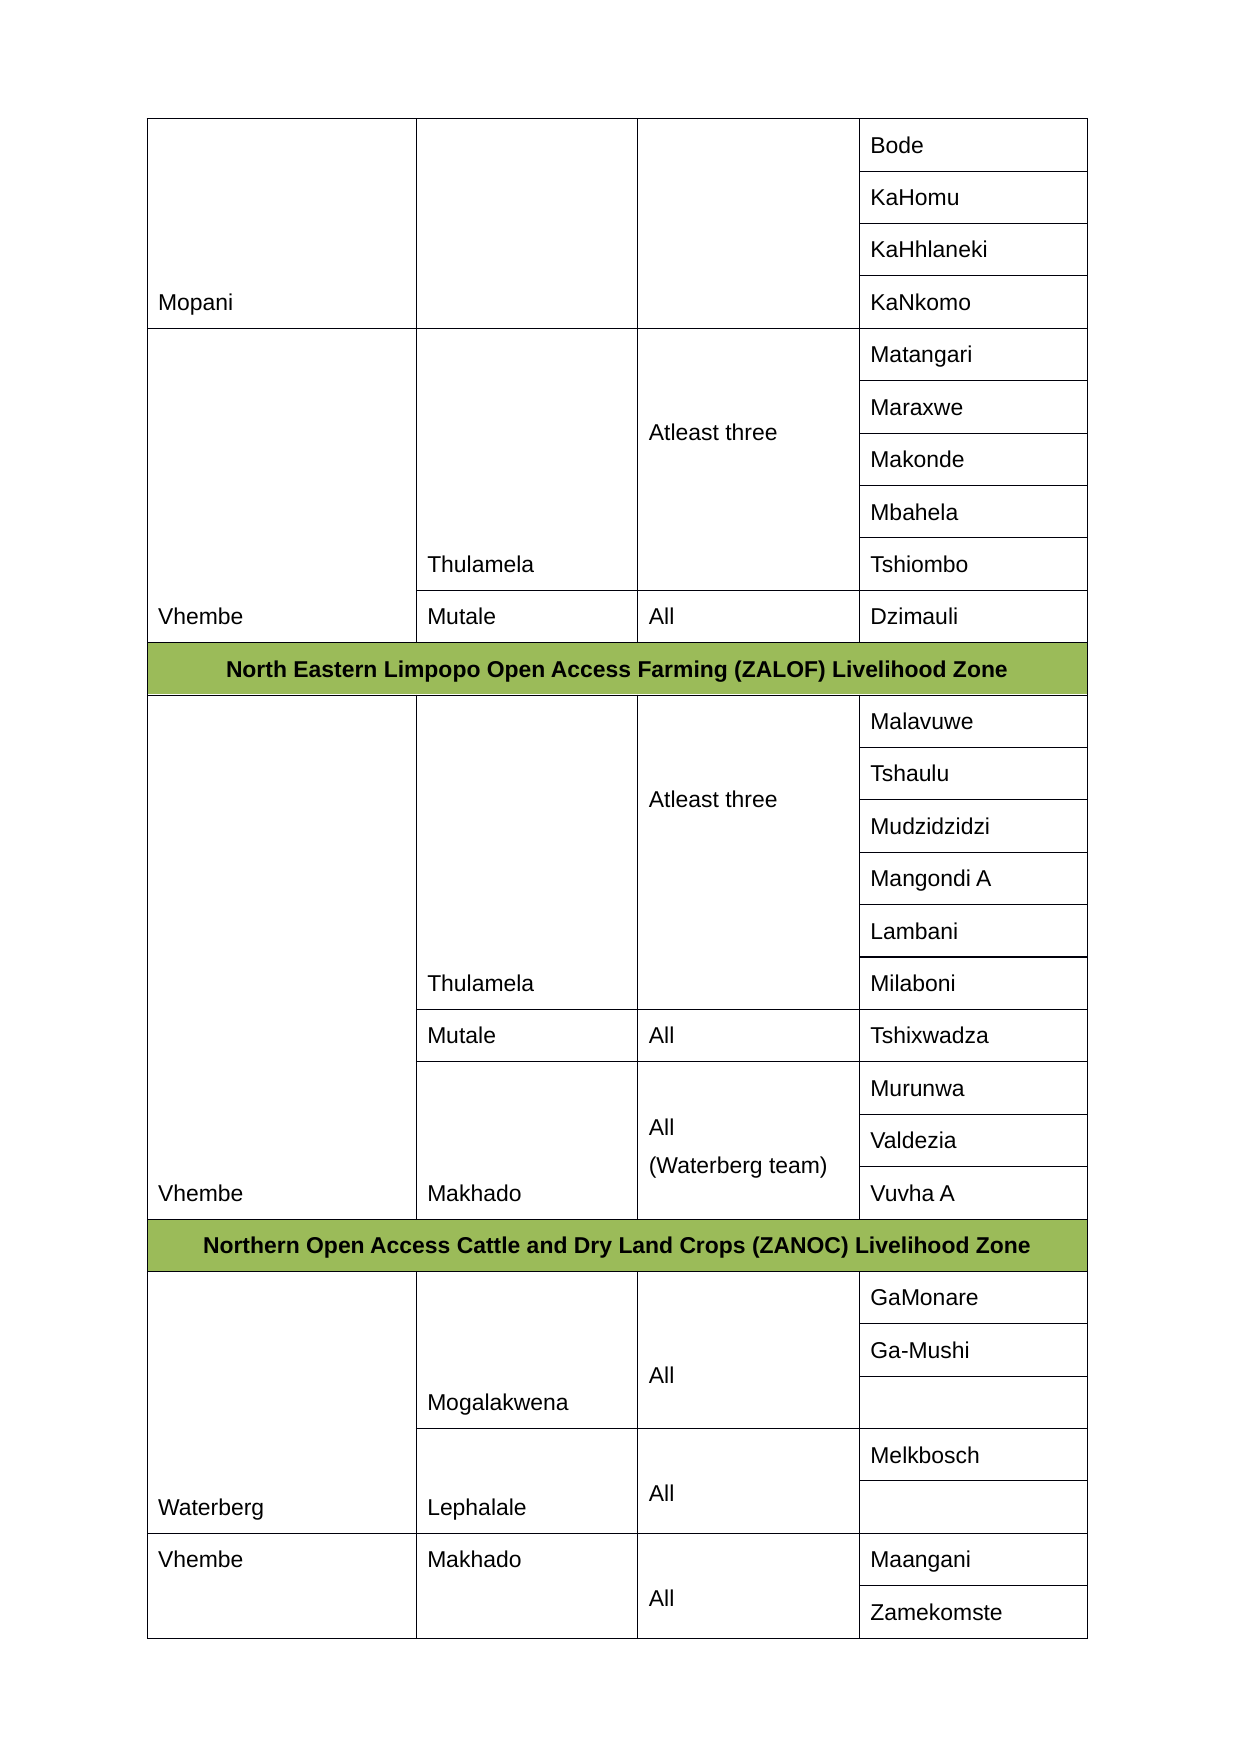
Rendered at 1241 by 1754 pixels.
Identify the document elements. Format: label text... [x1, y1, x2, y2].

table_cell Thulamela [417, 696, 637, 1009]
table_cell Malavuwe [860, 696, 1087, 747]
table_cell Tshiombo [860, 538, 1087, 590]
table_cell Bode [860, 119, 1087, 171]
table_cell KaHomu [860, 172, 1087, 223]
table_cell All (Waterberg team) [638, 1062, 859, 1218]
table_cell Zamekomste [860, 1586, 1087, 1638]
table_cell Lephalale [417, 1429, 637, 1533]
table_cell All [638, 1272, 859, 1428]
table_cell Dzimauli [860, 591, 1087, 642]
table_cell Thulamela [417, 329, 637, 590]
table_cell Valdezia [860, 1115, 1087, 1166]
table_cell Mutale [417, 1010, 637, 1061]
table_cell Melkbosch [860, 1429, 1087, 1480]
table_cell Mangondi A [860, 853, 1087, 904]
table_cell [638, 119, 859, 328]
table_cell Mudzidzidzi [860, 800, 1087, 852]
table_cell Mogalakwena [417, 1272, 637, 1428]
table_cell Atleast three [638, 329, 859, 590]
table_cell Mbahela [860, 486, 1087, 537]
table_cell Vuvha A [860, 1167, 1087, 1218]
table_cell North Eastern Limpopo Open Access Farming (ZALOF) Livelihood Zone [148, 643, 1087, 694]
table_cell All [638, 591, 859, 642]
table_cell Makonde [860, 434, 1087, 485]
table_cell Murunwa [860, 1062, 1087, 1114]
table_cell Tshixwadza [860, 1010, 1087, 1061]
table_cell Milaboni [860, 958, 1087, 1009]
table_cell KaNkomo [860, 276, 1087, 328]
table_cell All [638, 1010, 859, 1061]
table_cell Vhembe [148, 1534, 416, 1638]
table_cell Makhado [417, 1062, 637, 1218]
table_cell All [638, 1534, 859, 1638]
table_cell Ga-Mushi [860, 1324, 1087, 1376]
table_cell GaMonare [860, 1272, 1087, 1323]
table_cell Maangani [860, 1534, 1087, 1585]
table_cell Vhembe [148, 696, 416, 1218]
table_cell All [638, 1429, 859, 1533]
table_cell Vhembe [148, 329, 416, 642]
table_cell [417, 119, 637, 328]
table_cell Mopani [148, 119, 416, 328]
table_cell [860, 1481, 1087, 1533]
table_cell Waterberg [148, 1272, 416, 1533]
table_cell Matangari [860, 329, 1087, 380]
table_cell Northern Open Access Cattle and Dry Land Crops (ZANOC) Livelihood Zone [148, 1220, 1087, 1271]
table_cell Lambani [860, 905, 1087, 956]
table_cell Tshaulu [860, 748, 1087, 799]
table_cell KaHhlaneki [860, 224, 1087, 275]
table_cell Maraxwe [860, 381, 1087, 432]
table_cell Makhado [417, 1534, 637, 1638]
table_cell Atleast three [638, 696, 859, 1009]
table_cell [860, 1377, 1087, 1428]
table_cell Mutale [417, 591, 637, 642]
